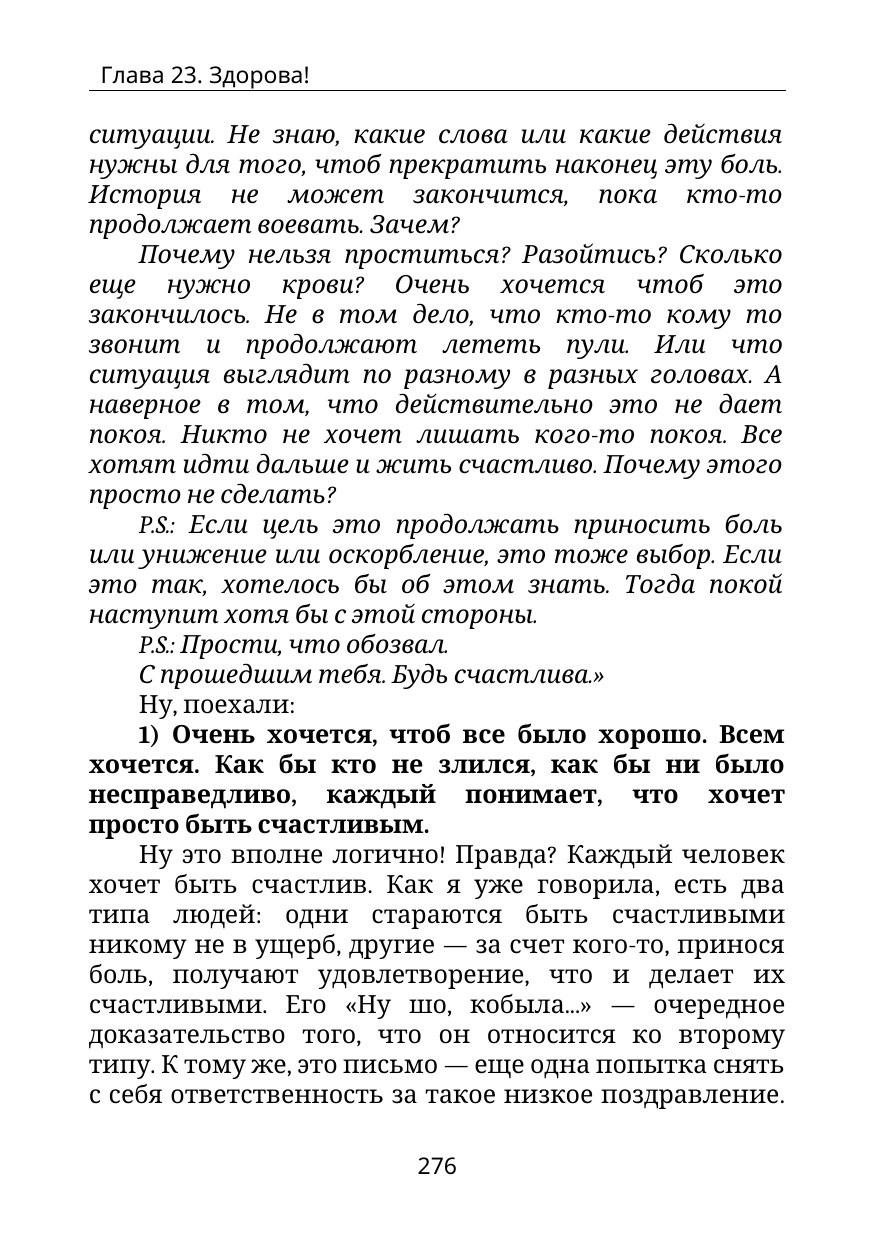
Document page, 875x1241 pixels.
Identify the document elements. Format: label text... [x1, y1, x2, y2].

text 1) Очень хочется, чтоб все было хорошо. Всем хочется. Как бы кто не злился, как бы ни было несправедливо, каждый понимает, что хочет просто быть счастливым. [88, 720, 786, 840]
text Ну, поехали: [88, 690, 786, 720]
text P.S.: Прости, что обозвал. [88, 630, 786, 660]
text Ну это вполне логично! Правда? Каждый человек хочет быть счастлив. Как я уже говорила, есть два типа людей: одни стараются быть счастливыми никому не в ущерб, другие — за счет кого-то, принося боль, получают удовлетворение, что и делает их счастливыми. Его «Ну шо, кобыла...» — очередное доказательство того, что он относится ко второму типу. К тому же, это письмо — еще одна попытка снять с себя ответственность за такое низкое поздравление. [88, 840, 786, 1110]
text P.S.: Если цель это продолжать приносить боль или унижение или оскорбление, это тоже выбор. Если это так, хотелось бы об этом знать. Тогда покой наступит хотя бы с этой стороны. [88, 510, 786, 630]
text С прошедшим тебя. Будь счастлива.» [88, 660, 786, 690]
text ситуации. Не знаю, какие слова или какие действия нужны для того, чтоб прекратить наконец эту боль. История не может закончится, пока кто-то продолжает воевать. Зачем? [88, 120, 786, 240]
text Почему нельзя проститься? Разойтись? Сколько еще нужно крови? Очень хочется чтоб это закончилось. Не в том дело, что кто-то кому то звонит и продолжают лететь пули. Или что ситуация выглядит по разному в разных головах. А наверное в том, что действительно это не дает покоя. Никто не хочет лишать кого-то покоя. Все хотят идти дальше и жить счастливо. Почему этого просто не сделать? [88, 240, 786, 510]
